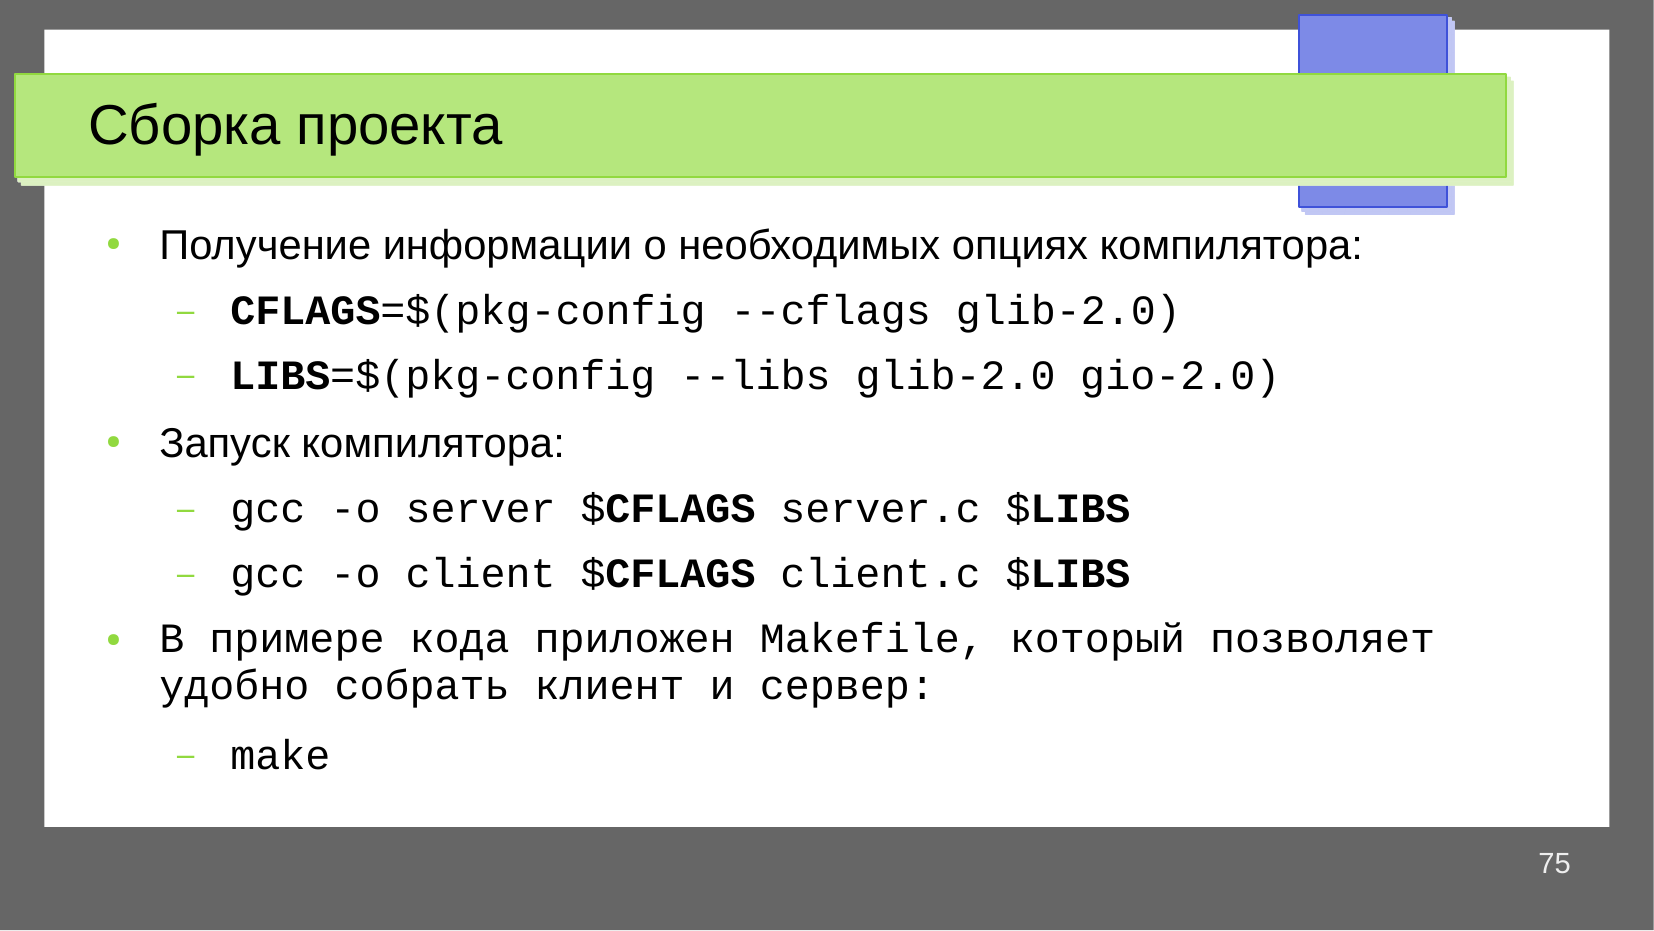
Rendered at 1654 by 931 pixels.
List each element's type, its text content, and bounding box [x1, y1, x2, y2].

list Получение информации о необходимых опциях компилятора: CFLAGS=$(pkg-config --cflags glib-2.0) LIBS=$(pkg-config --libs glib-2.0 gio-2.0) Запуск компилятора: gcc -o server $CFLAGS server.c $LIBS gcc -o client $CFLAGS client.c $LIBS В примере кода приложен Makefile, который позволяет удобно собрать клиент и сервер: make [88, 221, 1565, 813]
title Сборка проекта [88, 73, 1506, 178]
